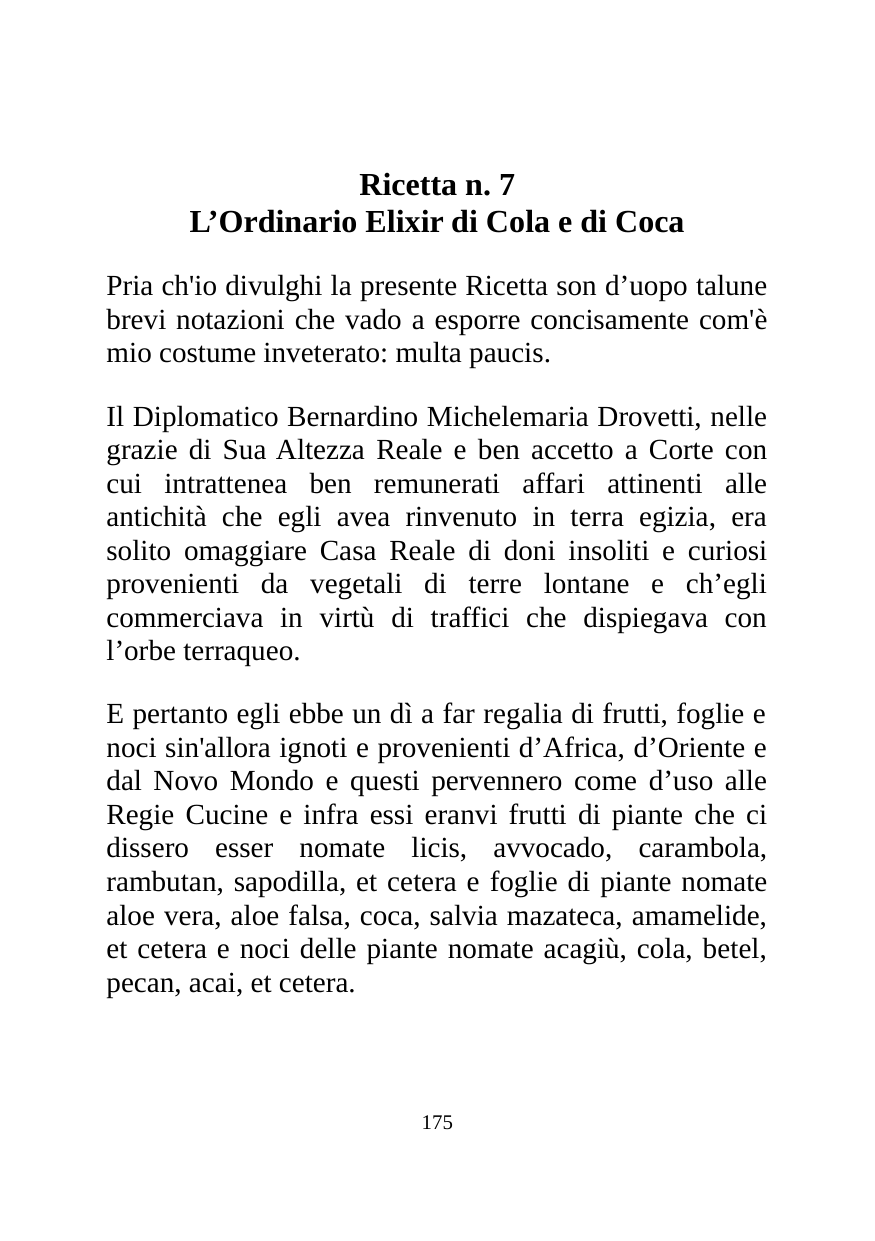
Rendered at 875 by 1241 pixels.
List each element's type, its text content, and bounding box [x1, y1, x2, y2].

text E pertanto egli ebbe un dì a far regalia di frutti, foglie e noci sin'allora ignoti e provenienti d’Africa, d’Oriente e dal Novo Mondo e questi pervennero come d’uso alle Regie Cucine e infra essi eranvi frutti di piante che ci dissero esser nomate licis, avvocado, carambola, rambutan, sapodilla, et cetera e foglie di piante nomate aloe vera, aloe falsa, coca, salvia mazateca, amamelide, et cetera e noci delle piante nomate acagiù, cola, betel, pecan, acai, et cetera. [106, 696, 768, 998]
text Il Diplomatico Bernardino Michelemaria Drovetti, nelle grazie di Sua Altezza Reale e ben accetto a Corte con cui intrattenea ben remunerati affari attinenti alle antichità che egli avea rinvenuto in terra egizia, era solito omaggiare Casa Reale di doni insoliti e curiosi provenienti da vegetali di terre lontane e ch’egli commerciava in virtù di traffici che dispiegava con l’orbe terraqueo. [106, 399, 768, 667]
text Pria ch'io divulghi la presente Ricetta son d’uopo talune brevi notazioni che vado a esporre concisamente com'è mio costume inveterato: multa paucis. [106, 268, 768, 369]
subtitle Ricetta n. 7 L’Ordinario Elixir di Cola e di Coca [106, 165, 768, 239]
